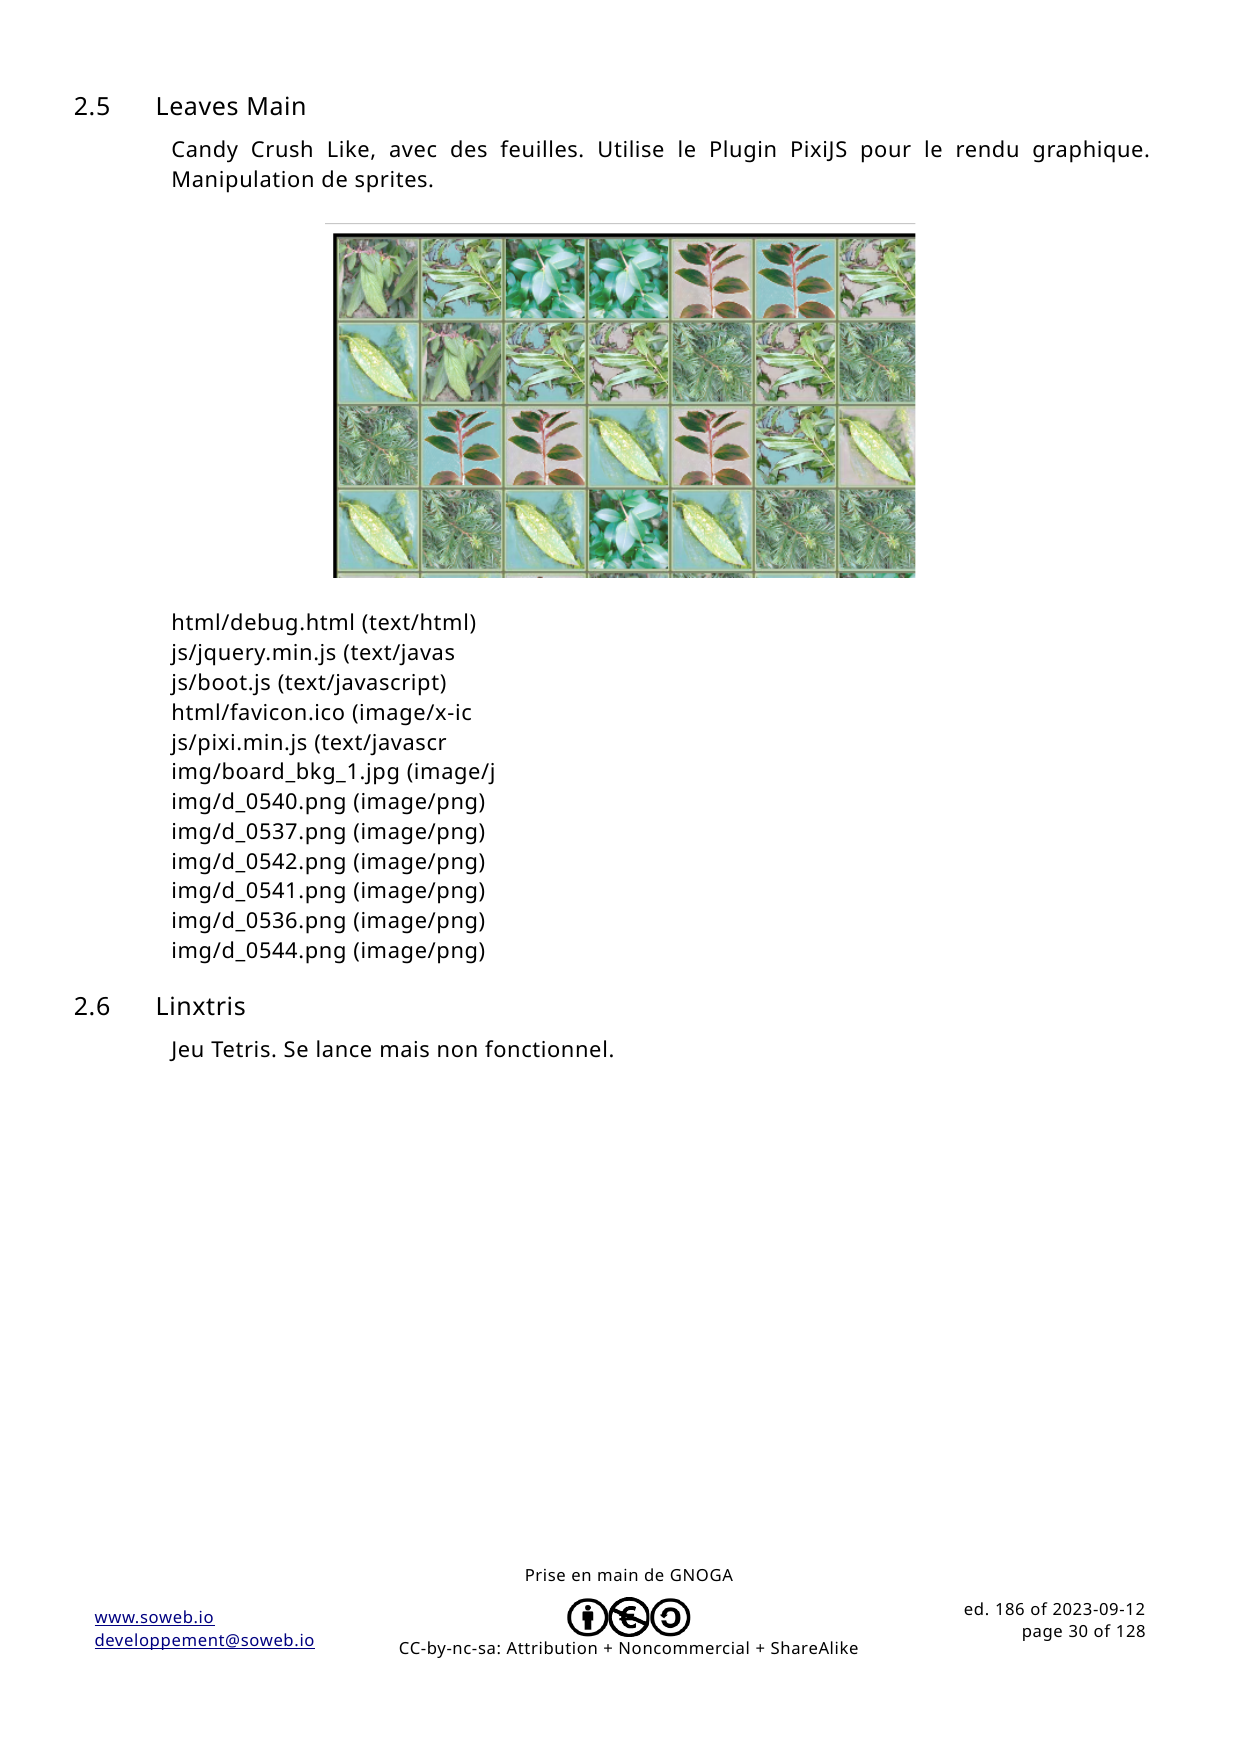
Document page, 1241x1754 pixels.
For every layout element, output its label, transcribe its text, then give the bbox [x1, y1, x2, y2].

text html/debug.html (text/html) [171, 607, 1152, 637]
text img/board_bkg_1.jpg (image/j [171, 756, 1152, 786]
text js/pixi.min.js (text/javascr [171, 726, 1152, 756]
text Jeu Tetris. Se lance mais non fonctionnel. [171, 1034, 1152, 1064]
subtitle Leaves Main [74, 88, 1152, 123]
picture [325, 223, 916, 578]
picture [566, 1597, 691, 1637]
text img/d_0537.png (image/png) [171, 816, 1152, 846]
text img/d_0544.png (image/png) [171, 935, 1152, 965]
text js/boot.js (text/javascript) [171, 667, 1152, 697]
text img/d_0540.png (image/png) [171, 786, 1152, 816]
subtitle Linxtris [74, 988, 1152, 1022]
text img/d_0536.png (image/png) [171, 905, 1152, 935]
text Candy Crush Like, avec des feuilles. Utilise le Plugin PixiJS pour le rendu graphique. Manipulation de sprites. [171, 134, 1152, 194]
text js/jquery.min.js (text/javas [171, 637, 1152, 667]
text html/favicon.ico (image/x-ic [171, 697, 1152, 726]
text img/d_0541.png (image/png) [171, 875, 1152, 905]
text img/d_0542.png (image/png) [171, 846, 1152, 875]
